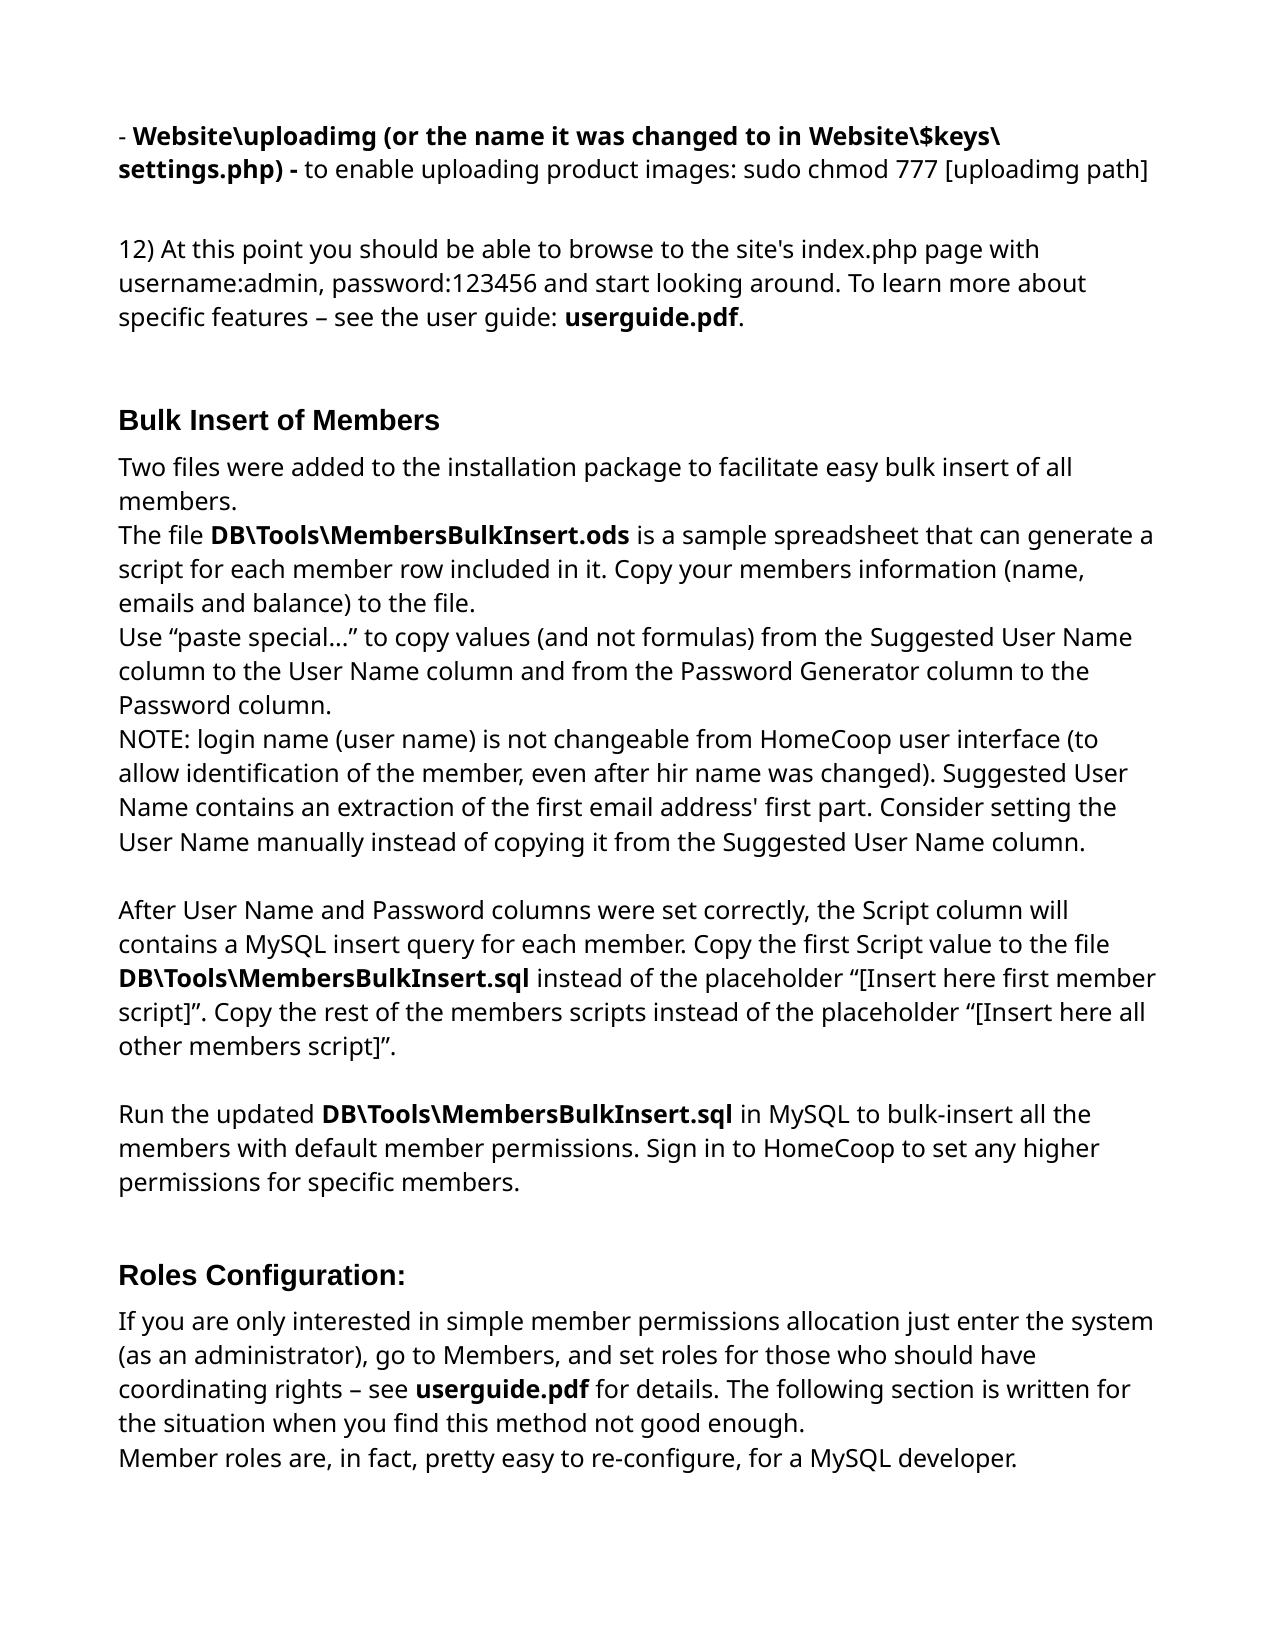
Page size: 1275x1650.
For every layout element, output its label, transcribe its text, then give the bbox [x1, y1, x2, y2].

text Use “paste special...” to copy values (and not formulas) from the Suggested User Name column to the User Name column and from the Password Generator column to the Password column. [118, 620, 1157, 722]
text Two files were added to the installation package to facilitate easy bulk insert of all members. [118, 449, 1157, 518]
text After User Name and Password columns were set correctly, the Script column will contains a MySQL insert query for each member. Copy the first Script value to the file DB\Tools\MembersBulkInsert.sql instead of the placeholder “[Insert here first member script]”. Copy the rest of the members scripts instead of the placeholder “[Insert here all other members script]”. [118, 892, 1157, 1063]
list - Website\uploadimg (or the name it was changed to in Website\$keys\settings.php) - to enable uploading product images: sudo chmod 777 [uploadimg path] [118, 118, 1157, 186]
text If you are only interested in simple member permissions allocation just enter the system (as an administrator), go to Members, and set roles for those who should have coordinating rights – see userguide.pdf for details. The following section is written for the situation when you find this method not good enough. [118, 1304, 1157, 1440]
text The file DB\Tools\MembersBulkInsert.ods is a sample spreadsheet that can generate a script for each member row included in it. Copy your members information (name, emails and balance) to the file. [118, 518, 1157, 620]
text NOTE: login name (user name) is not changeable from HomeCoop user interface (to allow identification of the member, even after hir name was changed). Suggested User Name contains an extraction of the first email address' first part. Consider setting the User Name manually instead of copying it from the Suggested User Name column. [118, 722, 1157, 858]
text 12) At this point you should be able to browse to the site's index.php page with username:admin, password:123456 and start looking around. To learn more about specific features – see the user guide: userguide.pdf. [118, 231, 1157, 333]
text Run the updated DB\Tools\MembersBulkInsert.sql in MySQL to bulk-insert all the members with default member permissions. Sign in to HomeCoop to set any higher permissions for specific members. [118, 1097, 1157, 1199]
subtitle Bulk Insert of Members [118, 403, 1157, 437]
subtitle Roles Configuration: [118, 1258, 1157, 1291]
text Member roles are, in fact, pretty easy to re-configure, for a MySQL developer. [118, 1440, 1157, 1474]
